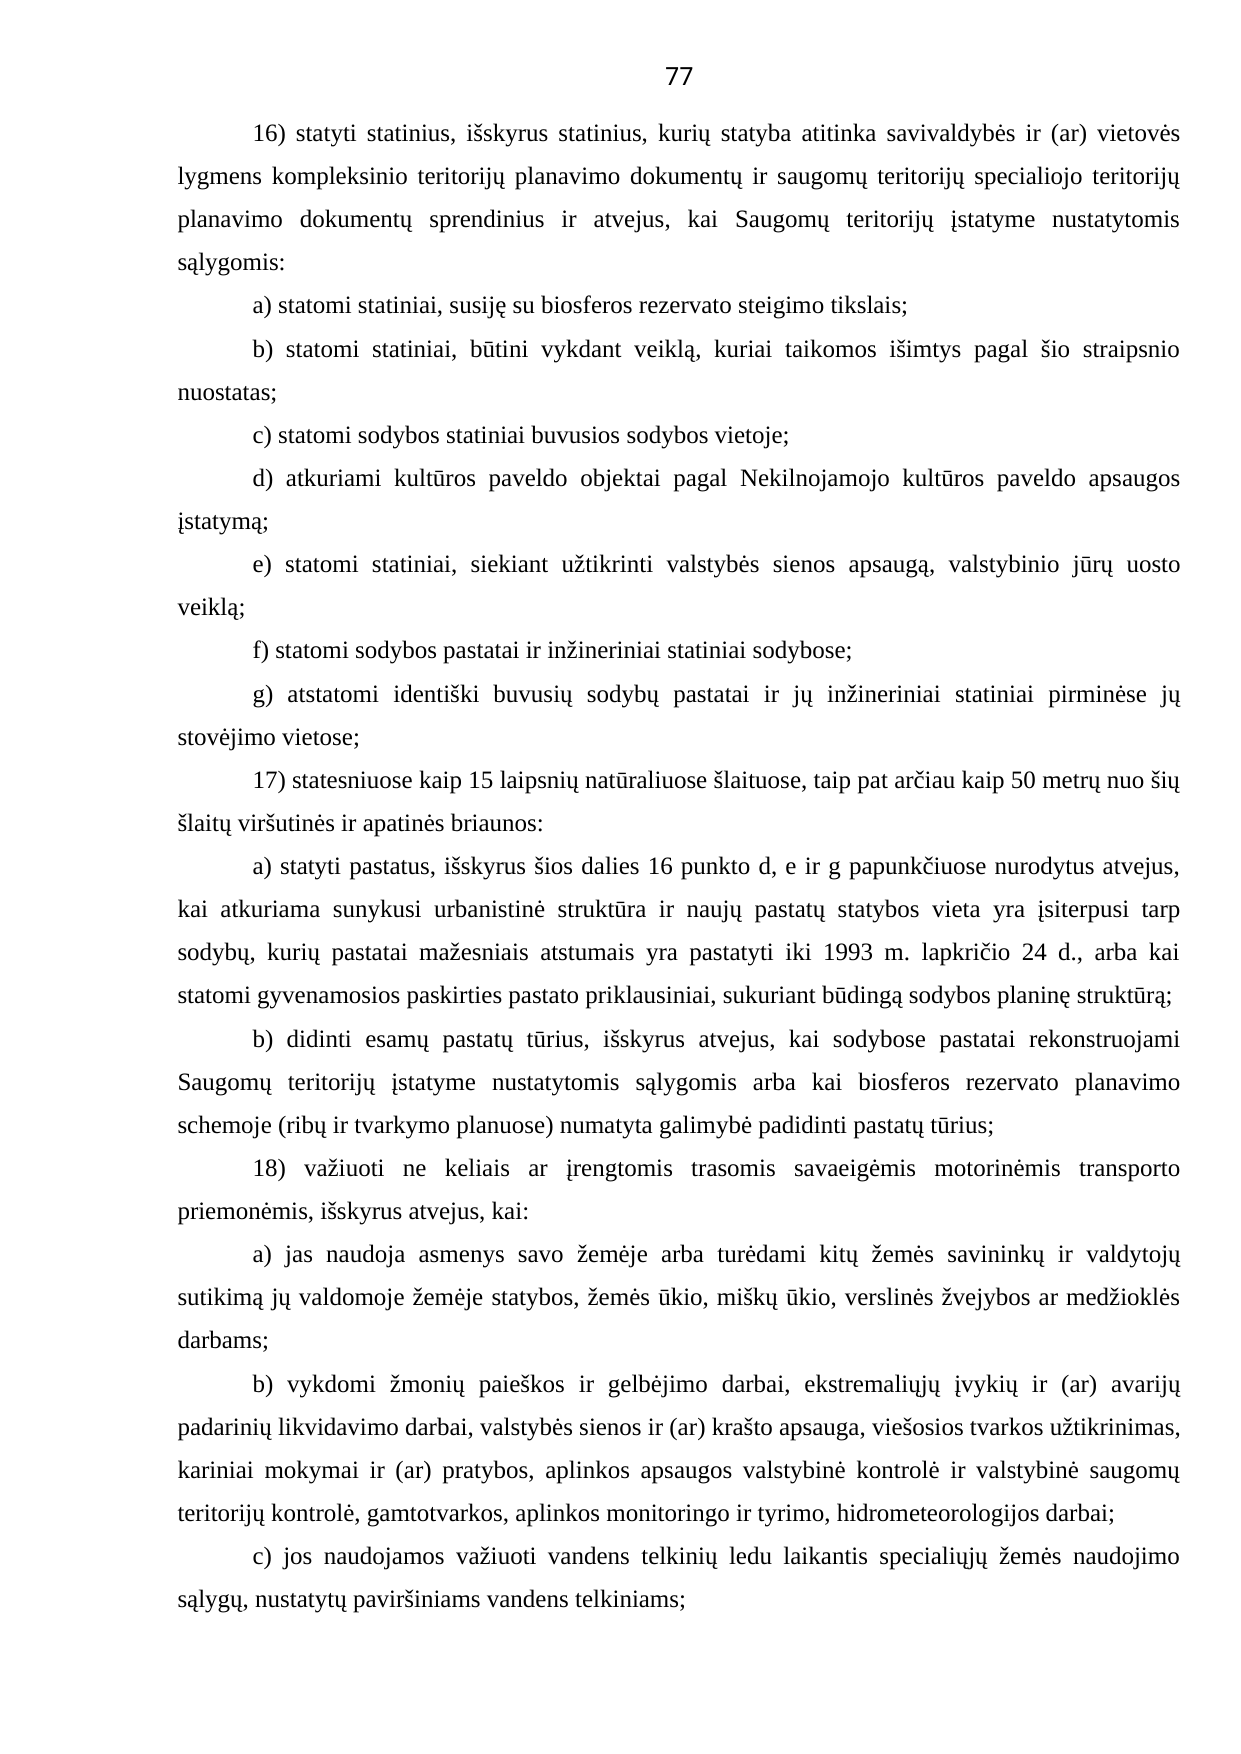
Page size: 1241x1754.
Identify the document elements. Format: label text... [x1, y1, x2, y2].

text c) jos naudojamos važiuoti vandens telkinių ledu laikantis specialiųjų žemės naudojimo sąlygų, nustatytų paviršiniams vandens telkiniams; [177, 1541, 1181, 1613]
text d) atkuriami kultūros paveldo objektai pagal Nekilnojamojo kultūros paveldo apsaugos įstatymą; [177, 463, 1181, 535]
text b) vykdomi žmonių paieškos ir gelbėjimo darbai, ekstremaliųjų įvykių ir (ar) avarijų padarinių likvidavimo darbai, valstybės sienos ir (ar) krašto apsauga, viešosios tvarkos užtikrinimas, kariniai mokymai ir (ar) pratybos, aplinkos apsaugos valstybinė kontrolė ir valstybinė saugomų teritorijų kontrolė, gamtotvarkos, aplinkos monitoringo ir tyrimo, hidrometeorologijos darbai; [177, 1369, 1181, 1527]
text e) statomi statiniai, siekiant užtikrinti valstybės sienos apsaugą, valstybinio jūrų uosto veiklą; [177, 549, 1181, 621]
text 18) važiuoti ne keliais ar įrengtomis trasomis savaeigėmis motorinėmis transporto priemonėmis, išskyrus atvejus, kai: [177, 1153, 1181, 1225]
text c) statomi sodybos statiniai buvusios sodybos vietoje; [177, 420, 1181, 449]
text b) statomi statiniai, būtini vykdant veiklą, kuriai taikomos išimtys pagal šio straipsnio nuostatas; [177, 334, 1181, 406]
text a) statyti pastatus, išskyrus šios dalies 16 punkto d, e ir g papunkčiuose nurodytus atvejus, kai atkuriama sunykusi urbanistinė struktūra ir naujų pastatų statybos vieta yra įsiterpusi tarp sodybų, kurių pastatai mažesniais atstumais yra pastatyti iki 1993 m. lapkričio 24 d., arba kai statomi gyvenamosios paskirties pastato priklausiniai, sukuriant būdingą sodybos planinę struktūrą; [177, 851, 1181, 1009]
text f) statomi sodybos pastatai ir inžineriniai statiniai sodybose; [177, 636, 1181, 664]
text a) jas naudoja asmenys savo žemėje arba turėdami kitų žemės savininkų ir valdytojų sutikimą jų valdomoje žemėje statybos, žemės ūkio, miškų ūkio, verslinės žvejybos ar medžioklės darbams; [177, 1239, 1181, 1354]
text b) didinti esamų pastatų tūrius, išskyrus atvejus, kai sodybose pastatai rekonstruojami Saugomų teritorijų įstatyme nustatytomis sąlygomis arba kai biosferos rezervato planavimo schemoje (ribų ir tvarkymo planuose) numatyta galimybė padidinti pastatų tūrius; [177, 1024, 1181, 1139]
text 16) statyti statinius, išskyrus statinius, kurių statyba atitinka savivaldybės ir (ar) vietovės lygmens kompleksinio teritorijų planavimo dokumentų ir saugomų teritorijų specialiojo teritorijų planavimo dokumentų sprendinius ir atvejus, kai Saugomų teritorijų įstatyme nustatytomis sąlygomis: [177, 118, 1181, 276]
text a) statomi statiniai, susiję su biosferos rezervato steigimo tikslais; [177, 291, 1181, 319]
text g) atstatomi identiški buvusių sodybų pastatai ir jų inžineriniai statiniai pirminėse jų stovėjimo vietose; [177, 679, 1181, 751]
text 17) statesniuose kaip 15 laipsnių natūraliuose šlaituose, taip pat arčiau kaip 50 metrų nuo šių šlaitų viršutinės ir apatinės briaunos: [177, 765, 1181, 837]
